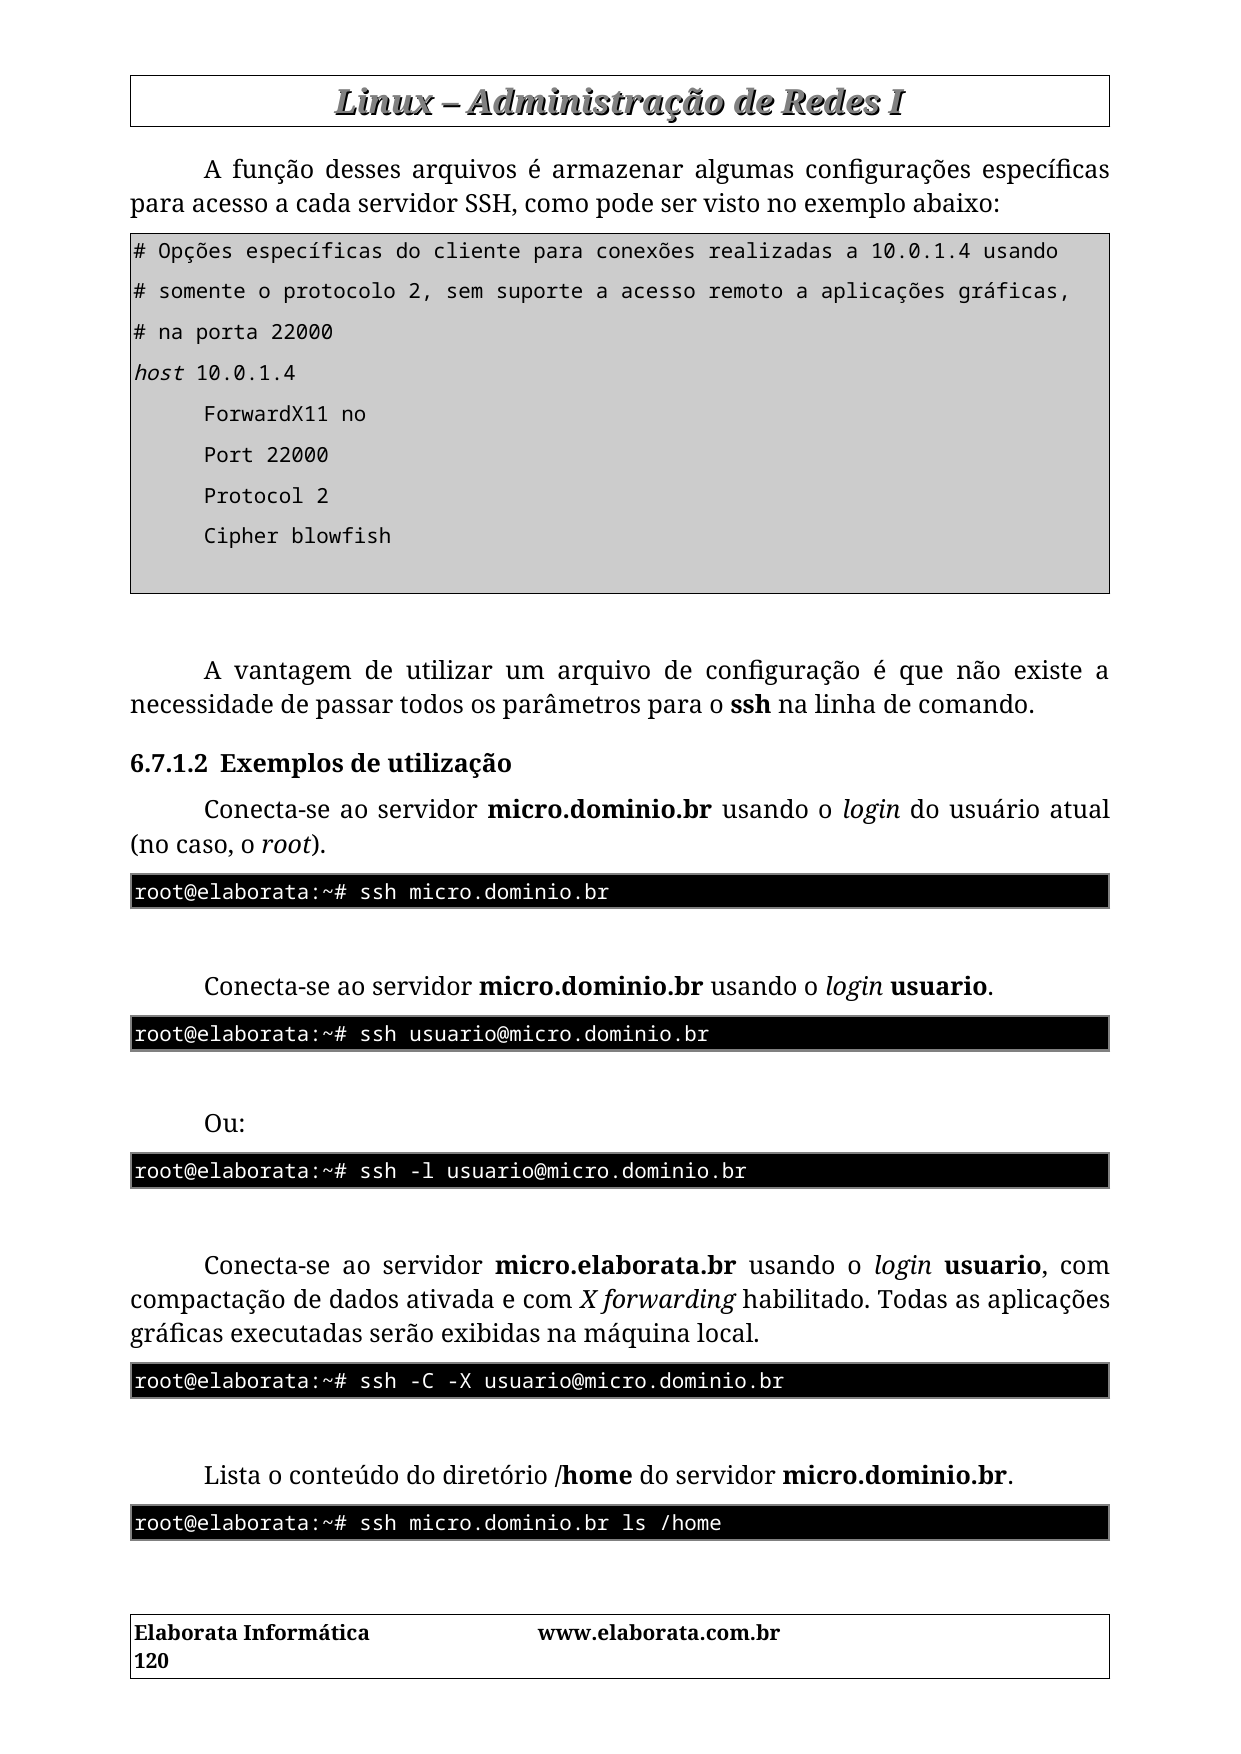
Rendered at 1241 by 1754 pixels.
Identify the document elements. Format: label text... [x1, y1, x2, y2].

text Conecta-se ao servidor micro.dominio.br usando o login usuario. [130, 968, 1110, 1002]
subtitle Exemplos de utilização [130, 746, 1110, 780]
text root@elaborata:~# ssh -l usuario@micro.dominio.br [132, 1154, 1108, 1187]
text host 10.0.1.4 [131, 355, 1109, 387]
text # na porta 22000 [131, 314, 1109, 346]
text Cipher blowfish [131, 518, 1109, 550]
text Port 22000 [131, 437, 1109, 468]
text A vantagem de utilizar um arquivo de configuração é que não existe a necessidade de passar todos os parâmetros para o ssh na linha de comando. [130, 653, 1110, 721]
text Lista o conteúdo do diretório /home do servidor micro.dominio.br. [130, 1458, 1110, 1492]
text ForwardX11 no [131, 396, 1109, 427]
text root@elaborata:~# ssh micro.dominio.br ls /home [132, 1506, 1108, 1539]
text root@elaborata:~# ssh -C -X usuario@micro.dominio.br [132, 1364, 1108, 1397]
text root@elaborata:~# ssh usuario@micro.dominio.br [132, 1017, 1108, 1049]
text root@elaborata:~# ssh micro.dominio.br [132, 875, 1108, 907]
text A função desses arquivos é armazenar algumas configurações específicas para acesso a cada servidor SSH, como pode ser visto no exemplo abaixo: [130, 152, 1110, 220]
text # Opções específicas do cliente para conexões realizadas a 10.0.1.4 usando [131, 234, 1109, 264]
text # somente o protocolo 2, sem suporte a acesso remoto a aplicações gráficas, [131, 273, 1109, 305]
text Conecta-se ao servidor micro.dominio.br usando o login do usuário atual (no caso, o root). [130, 792, 1110, 860]
text Ou: [130, 1106, 1110, 1139]
text Conecta-se ao servidor micro.elaborata.br usando o login usuario, com compactação de dados ativada e com X forwarding habilitado. Todas as aplicações gráficas executadas serão exibidas na máquina local. [130, 1248, 1110, 1350]
text Protocol 2 [131, 478, 1109, 509]
